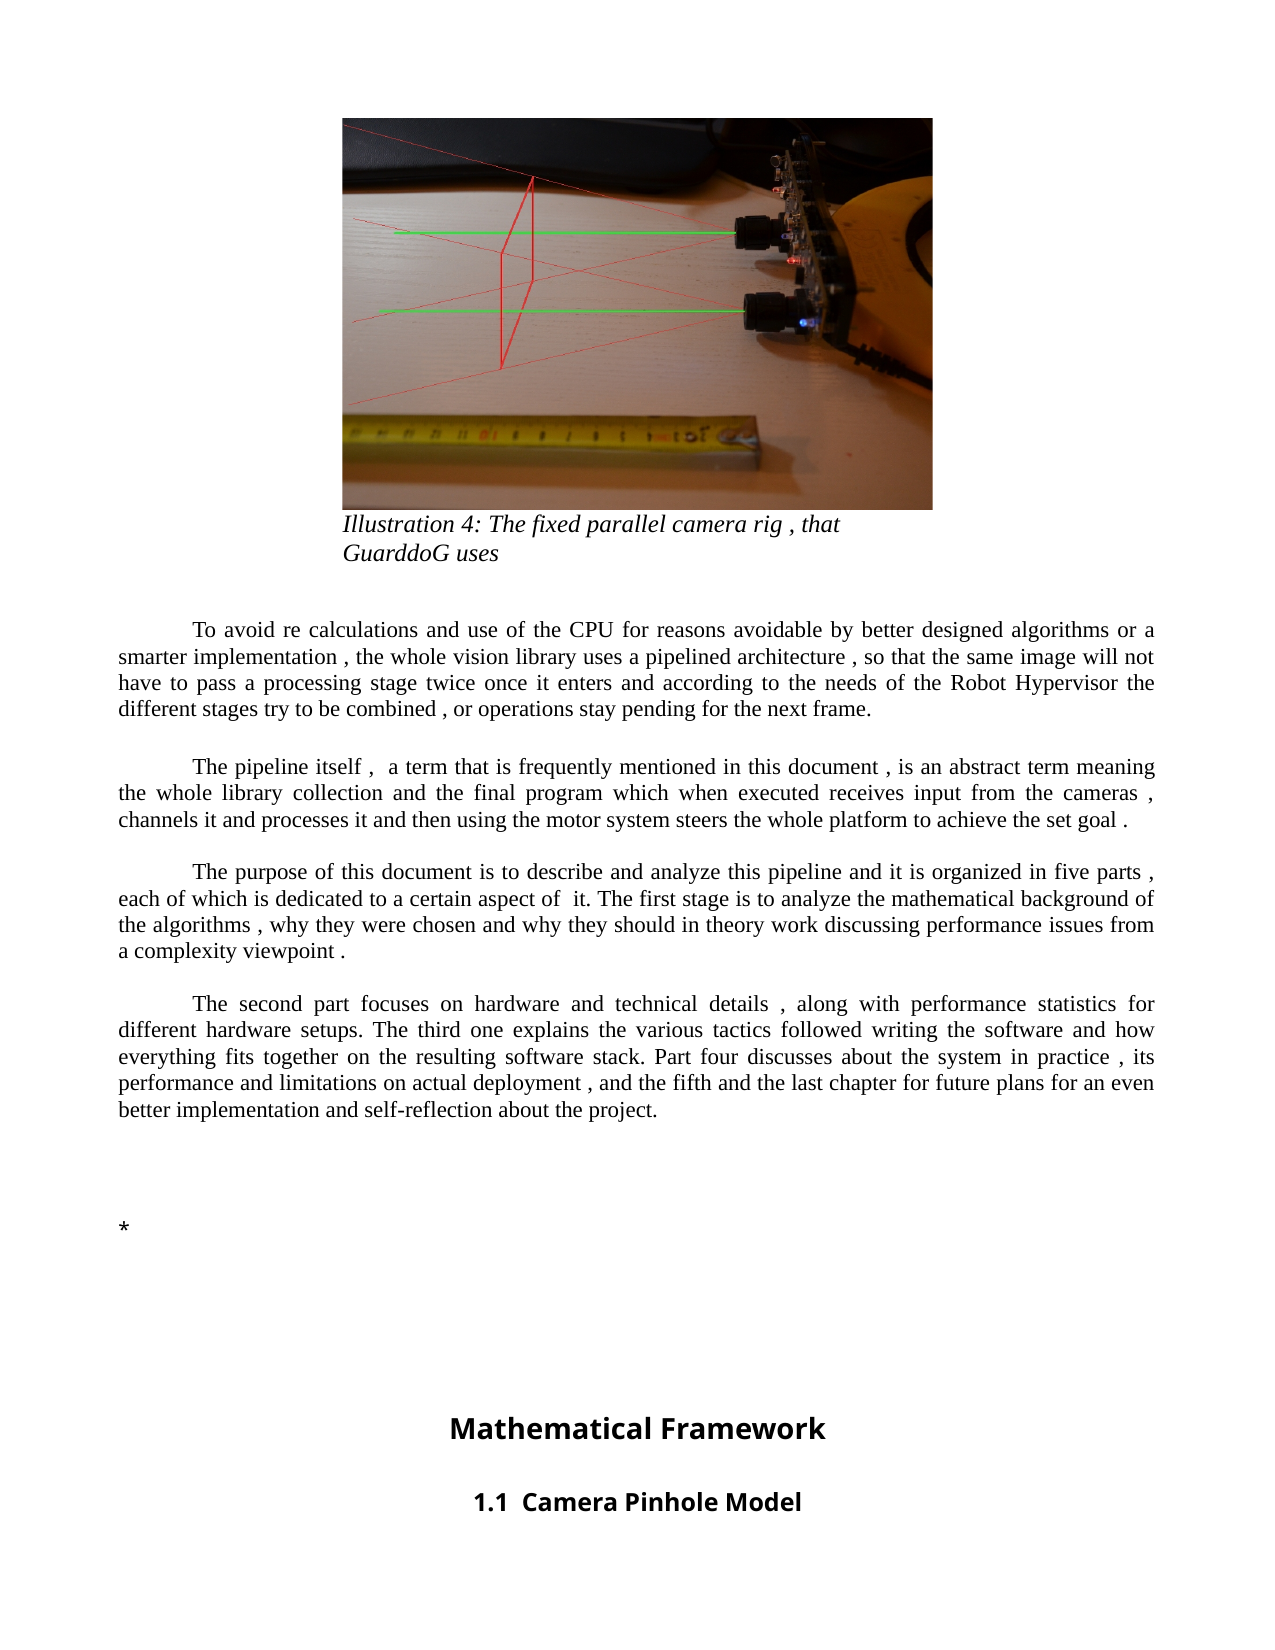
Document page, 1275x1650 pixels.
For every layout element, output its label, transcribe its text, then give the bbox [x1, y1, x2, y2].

text The purpose of this document is to describe and analyze this pipeline and it is organized in five parts , each of which is dedicated to a certain aspect of it. The first stage is to analyze the mathematical background of the algorithms , why they were chosen and why they should in theory work discussing performance issues from a complexity viewpoint . [118, 858, 1157, 964]
text The second part focuses on hardware and technical details , along with performance statistics for different hardware setups. The third one explains the various tactics followed writing the software and how everything fits together on the resulting software stack. Part four discusses about the system in practice , its performance and limitations on actual deployment , and the fifth and the last chapter for future plans for an even better implementation and self-reflection about the project. [118, 990, 1157, 1122]
text Illustration 4: The fixed parallel camera rig , that GuarddoG uses [342, 510, 933, 567]
picture [342, 118, 933, 510]
text * [118, 1215, 1157, 1244]
text Mathematical Framework [118, 1408, 1157, 1448]
text 1.1 Camera Pinhole Model [118, 1485, 1157, 1519]
text The pipeline itself , a term that is frequently mentioned in this document , is an abstract term meaning the whole library collection and the final program which when executed receives input from the cameras , channels it and processes it and then using the motor system steers the whole platform to achieve the set goal . [118, 753, 1157, 832]
text To avoid re calculations and use of the CPU for reasons avoidable by better designed algorithms or a smarter implementation , the whole vision library uses a pipelined architecture , so that the same image will not have to pass a processing stage twice once it enters and according to the needs of the Robot Hypervisor the different stages try to be combined , or operations stay pending for the next frame. [118, 616, 1157, 722]
